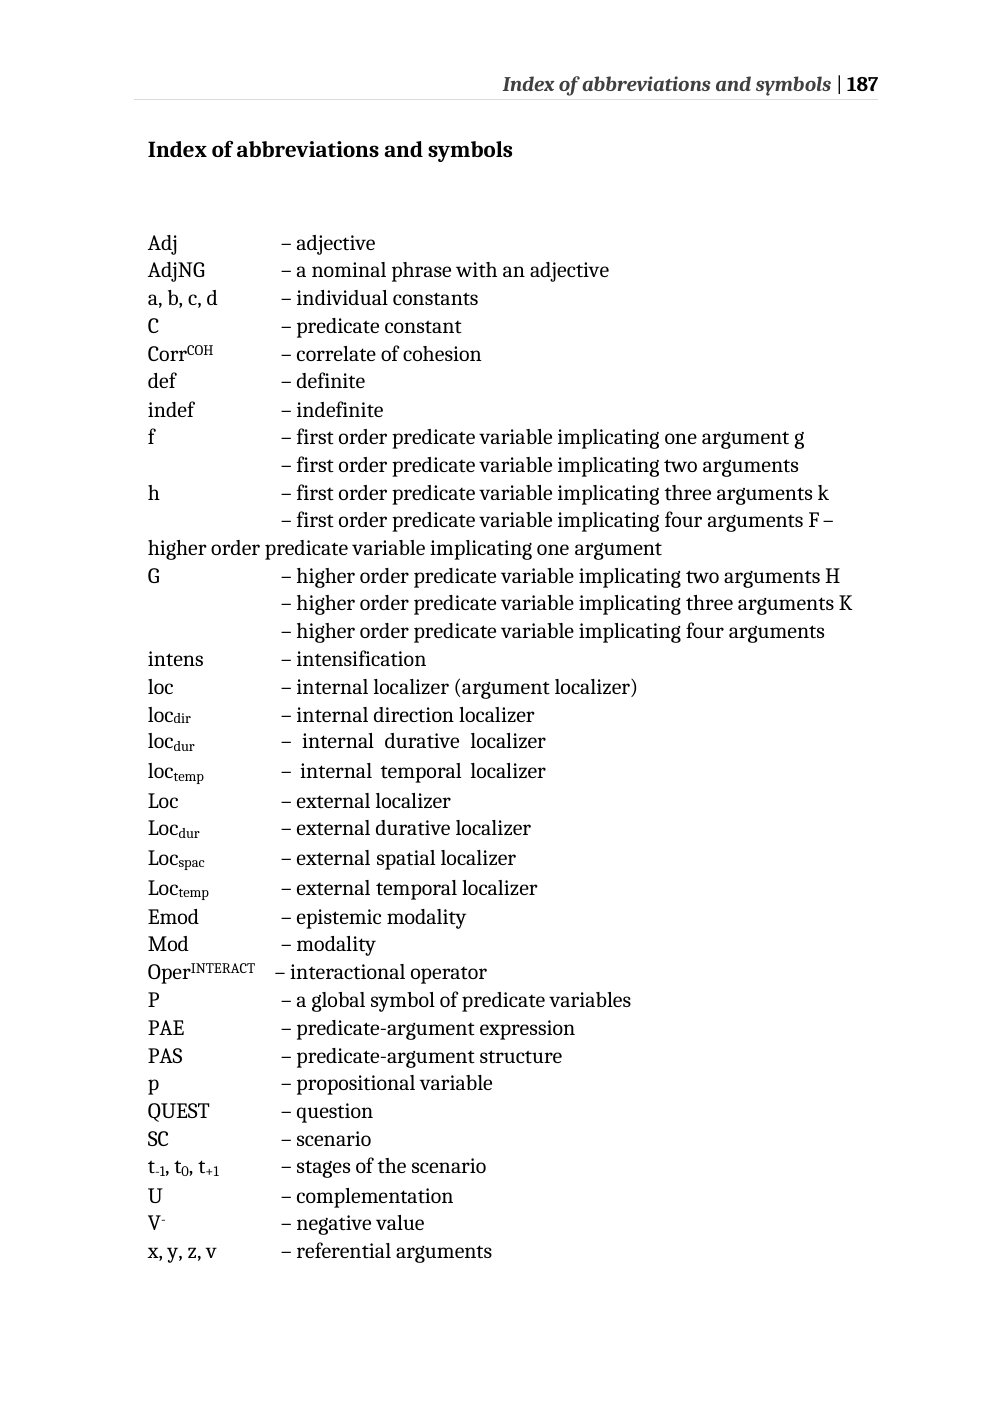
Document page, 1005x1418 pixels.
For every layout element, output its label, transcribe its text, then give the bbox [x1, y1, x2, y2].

text SC – scenario [148, 1126, 902, 1152]
text OperINTERACT – interactional operator [148, 960, 902, 985]
text G – higher order predicate variable implicating two arguments H – higher order predicate variable implicating three arguments K – higher order predicate variable implicating four arguments intens – intensification [148, 563, 859, 672]
text locdir – internal direction localizer [148, 702, 902, 727]
text PAS – predicate-argument structure [148, 1043, 902, 1068]
text C – predicate constant CorrCOH – correlate of cohesion def – definite [148, 314, 493, 394]
text x, y, z, v – referential arguments [148, 1239, 902, 1264]
text QUEST – question [148, 1098, 902, 1124]
text Locdur – external durative localizer Locspac – external spatial localizer Loctemp – external temporal localizer Emod – epistemic modality [148, 816, 551, 930]
text Adj – adjective [148, 231, 902, 256]
text p – propositional variable [148, 1071, 902, 1096]
subtitle Index of abbreviations and symbols [148, 137, 902, 163]
text indef – indefinite [148, 397, 902, 422]
text loc – internal localizer (argument localizer) [148, 674, 902, 700]
text AdjNG – a nominal phrase with an adjective a, b, c, d – individual constants [148, 258, 622, 311]
text P – a global symbol of predicate variables [148, 988, 902, 1013]
text PAE – predicate-argument expression [148, 1016, 902, 1041]
text locdur – internal durative localizer loctemp – internal temporal localizer Loc – external localizer [148, 729, 546, 814]
text h – first order predicate variable implicating three arguments k – first order predicate variable implicating four arguments F – higher order predicate variable implicating one argument [148, 480, 837, 561]
text Index of abbreviations and symbols | 187 [503, 73, 902, 97]
text f – first order predicate variable implicating one argument g – first order predicate variable implicating two arguments [148, 425, 823, 478]
text t-1, t0, t+1 – stages of the scenario U – complementation [148, 1154, 497, 1209]
text V- – negative value [148, 1211, 902, 1236]
text Mod – modality [148, 932, 902, 957]
